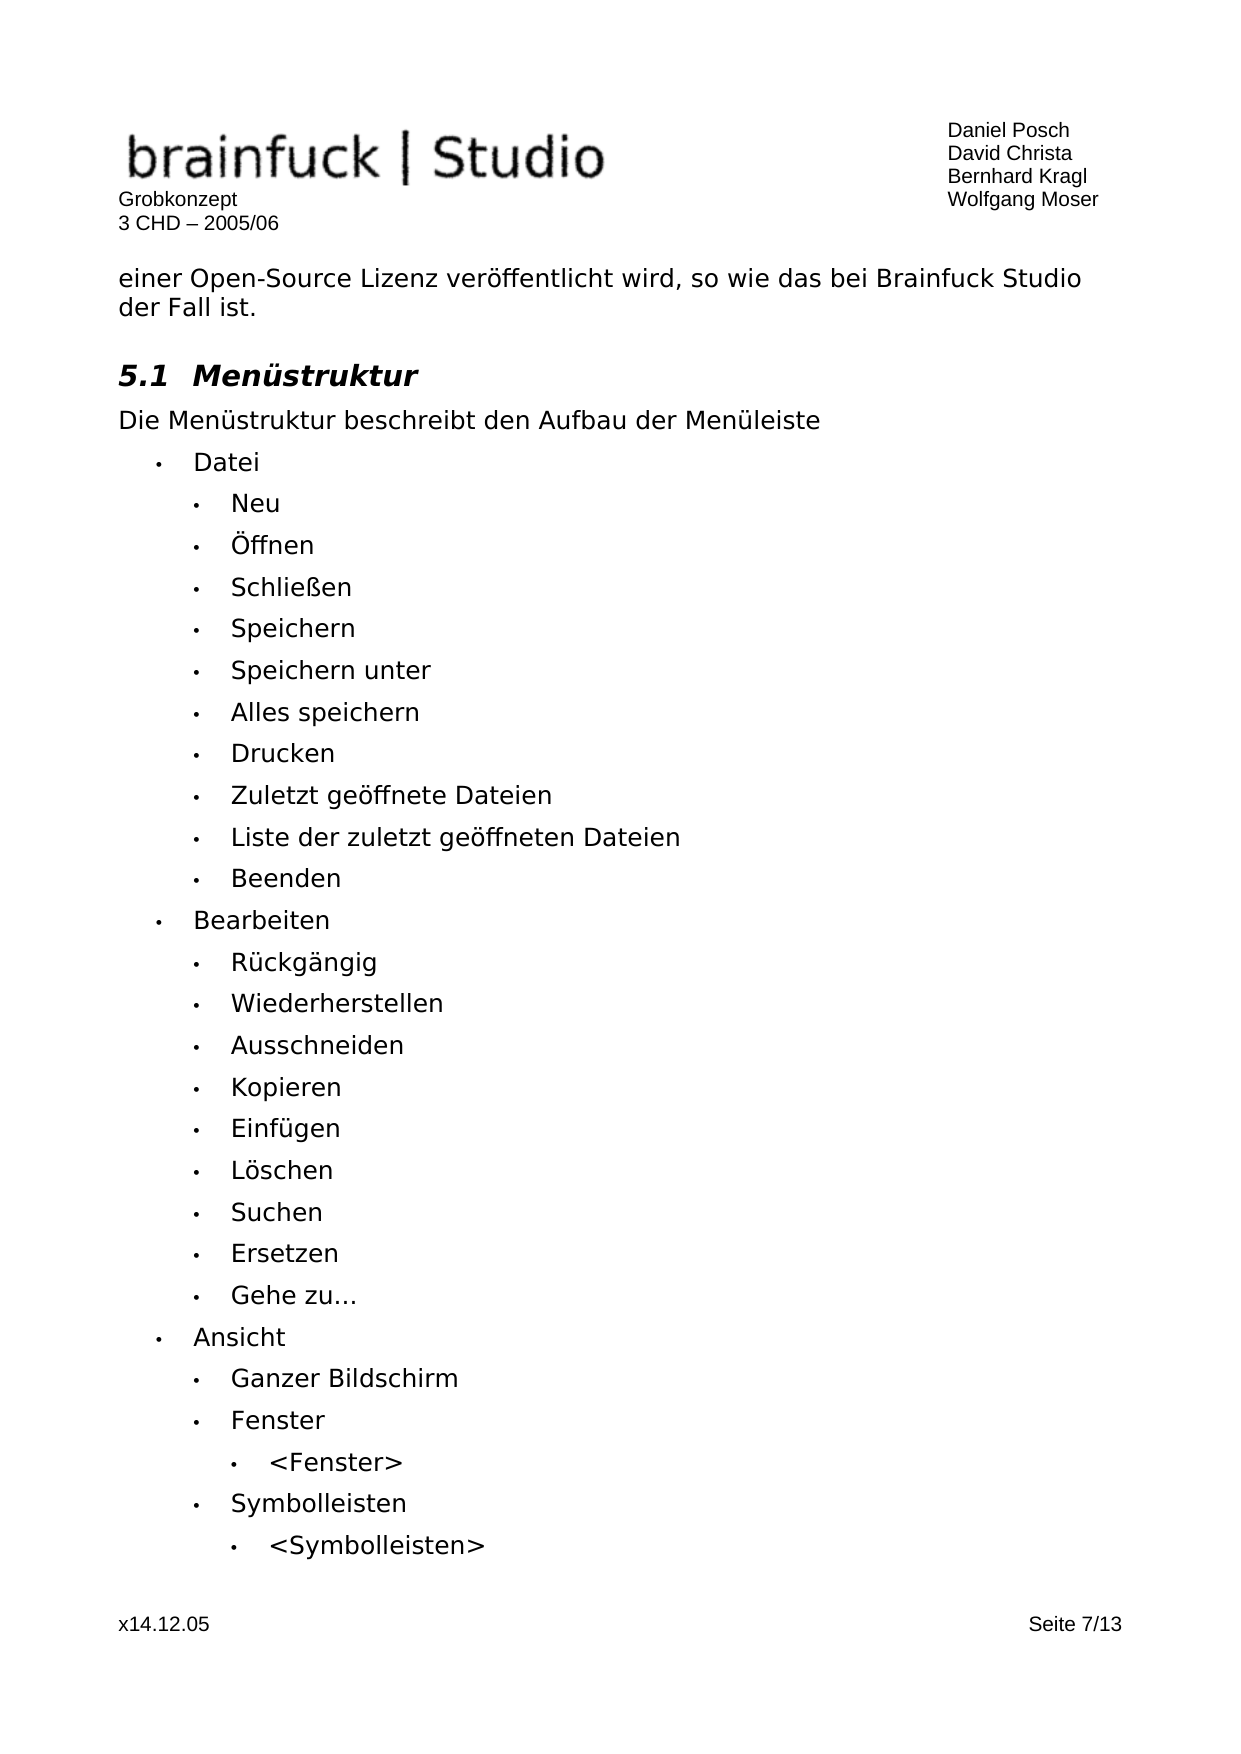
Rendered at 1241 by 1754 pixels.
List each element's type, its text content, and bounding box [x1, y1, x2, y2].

list Suchen [193, 1198, 1122, 1227]
list Symbolleisten [193, 1489, 1122, 1518]
list Schließen [193, 573, 1122, 602]
list Gehe zu... [193, 1281, 1122, 1310]
text Die Menüstruktur beschreibt den Aufbau der Menüleiste [118, 406, 1122, 435]
list Alles speichern [193, 698, 1122, 727]
subtitle Menüstruktur [118, 359, 1122, 393]
list Bearbeiten [156, 906, 1122, 935]
list Einfügen [193, 1114, 1122, 1143]
list Ansicht [156, 1323, 1122, 1352]
list Öffnen [193, 531, 1122, 560]
list Ganzer Bildschirm [193, 1364, 1122, 1393]
list Ersetzen [193, 1239, 1122, 1268]
list <Symbolleisten> [231, 1531, 1122, 1560]
list Wiederherstellen [193, 989, 1122, 1018]
list Drucken [193, 739, 1122, 768]
list <Fenster> [231, 1448, 1122, 1477]
text einer Open-Source Lizenz veröffentlicht wird, so wie das bei Brainfuck Studio der Fall ist. [118, 264, 1122, 322]
list Rückgängig [193, 948, 1122, 977]
list Kopieren [193, 1073, 1122, 1102]
list Liste der zuletzt geöffneten Dateien [193, 823, 1122, 852]
list Ausschneiden [193, 1031, 1122, 1060]
list Zuletzt geöffnete Dateien [193, 781, 1122, 810]
list Beenden [193, 864, 1122, 893]
list Fenster [193, 1406, 1122, 1435]
list Datei [156, 448, 1122, 477]
list Neu [193, 489, 1122, 518]
list Löschen [193, 1156, 1122, 1185]
list Speichern unter [193, 656, 1122, 685]
list Speichern [193, 614, 1122, 643]
picture [118, 118, 609, 187]
